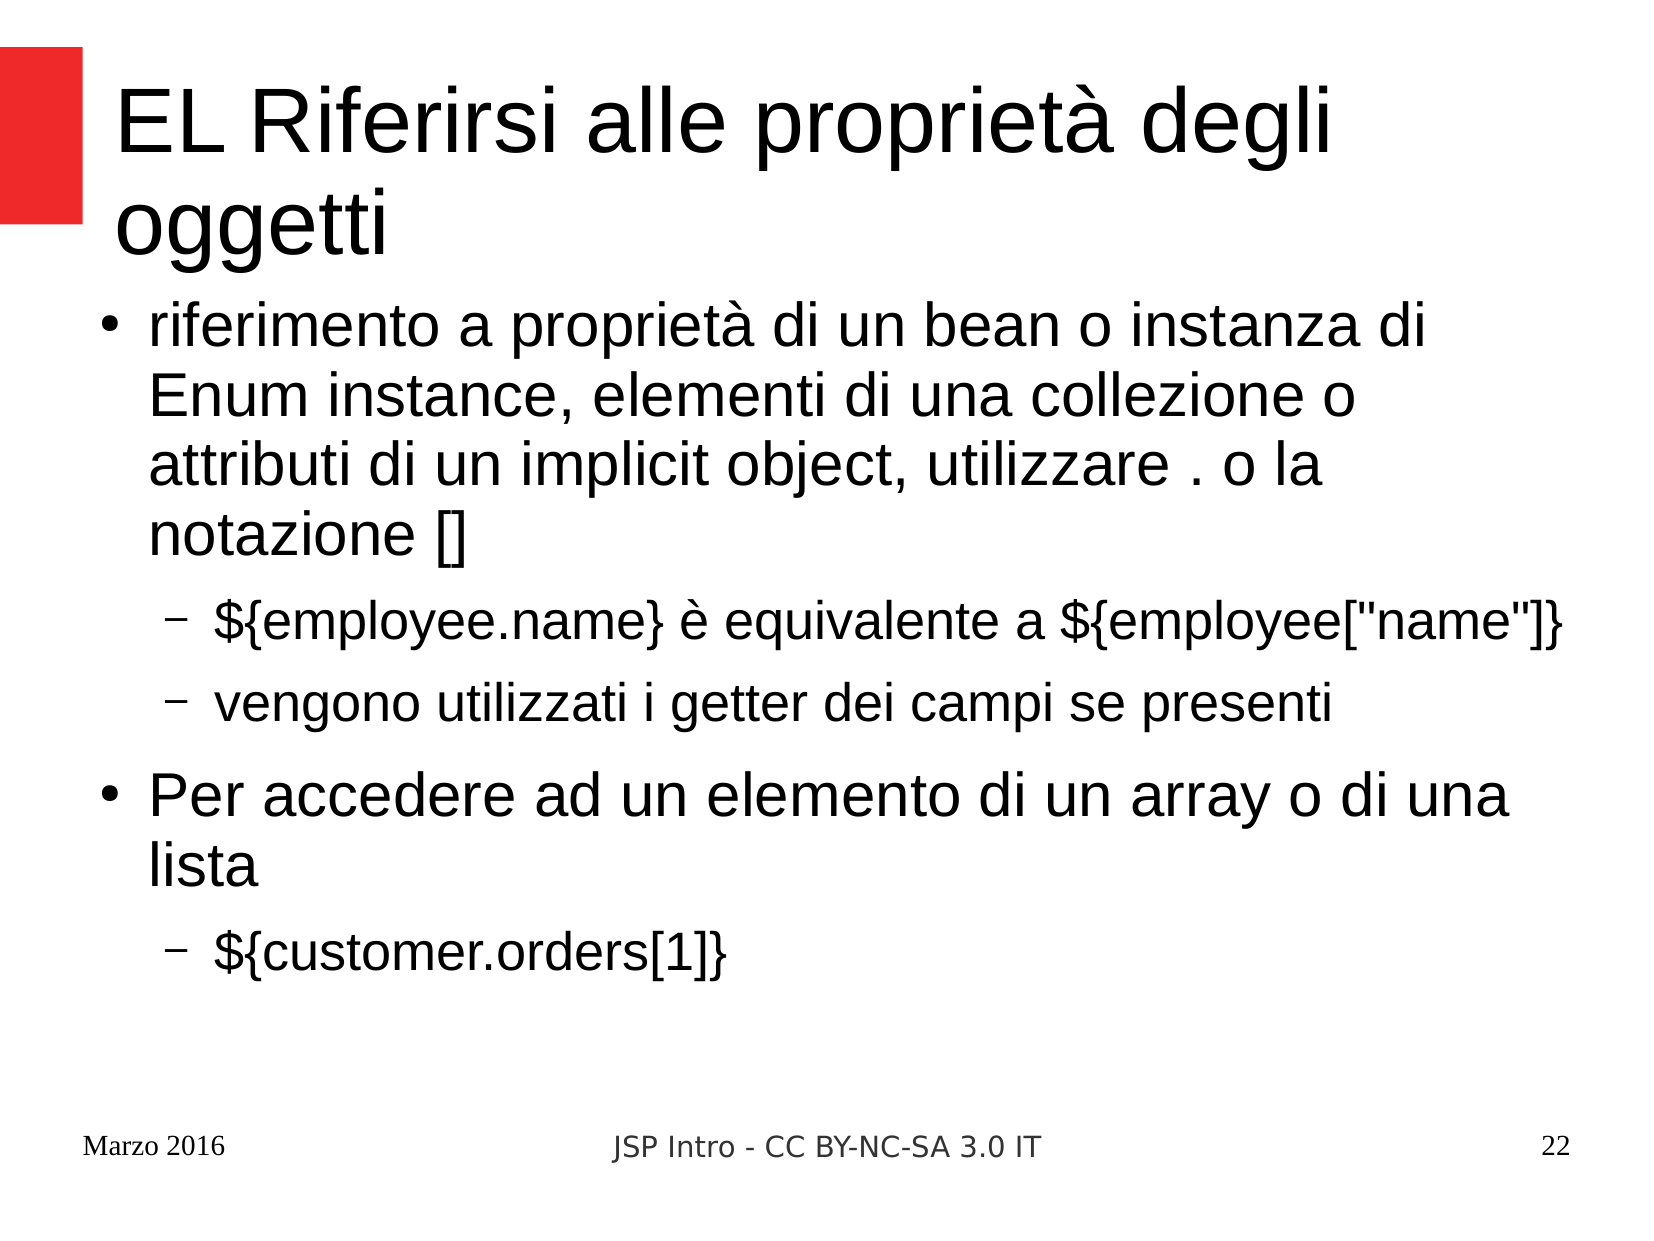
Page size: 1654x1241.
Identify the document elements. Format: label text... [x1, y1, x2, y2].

list riferimento a proprietà di un bean o instanza di Enum instance, elementi di una collezione o attributi di un implicit object, utilizzare . o la notazione [] ${employee.name} è equivalente a ${employee["name"]} vengono utilizzati i getter dei campi se presenti Per accedere ad un elemento di un array o di una lista ${customer.orders[1]} [82, 290, 1571, 1010]
title EL Riferirsi alle proprietà degli oggetti [114, 68, 1539, 275]
